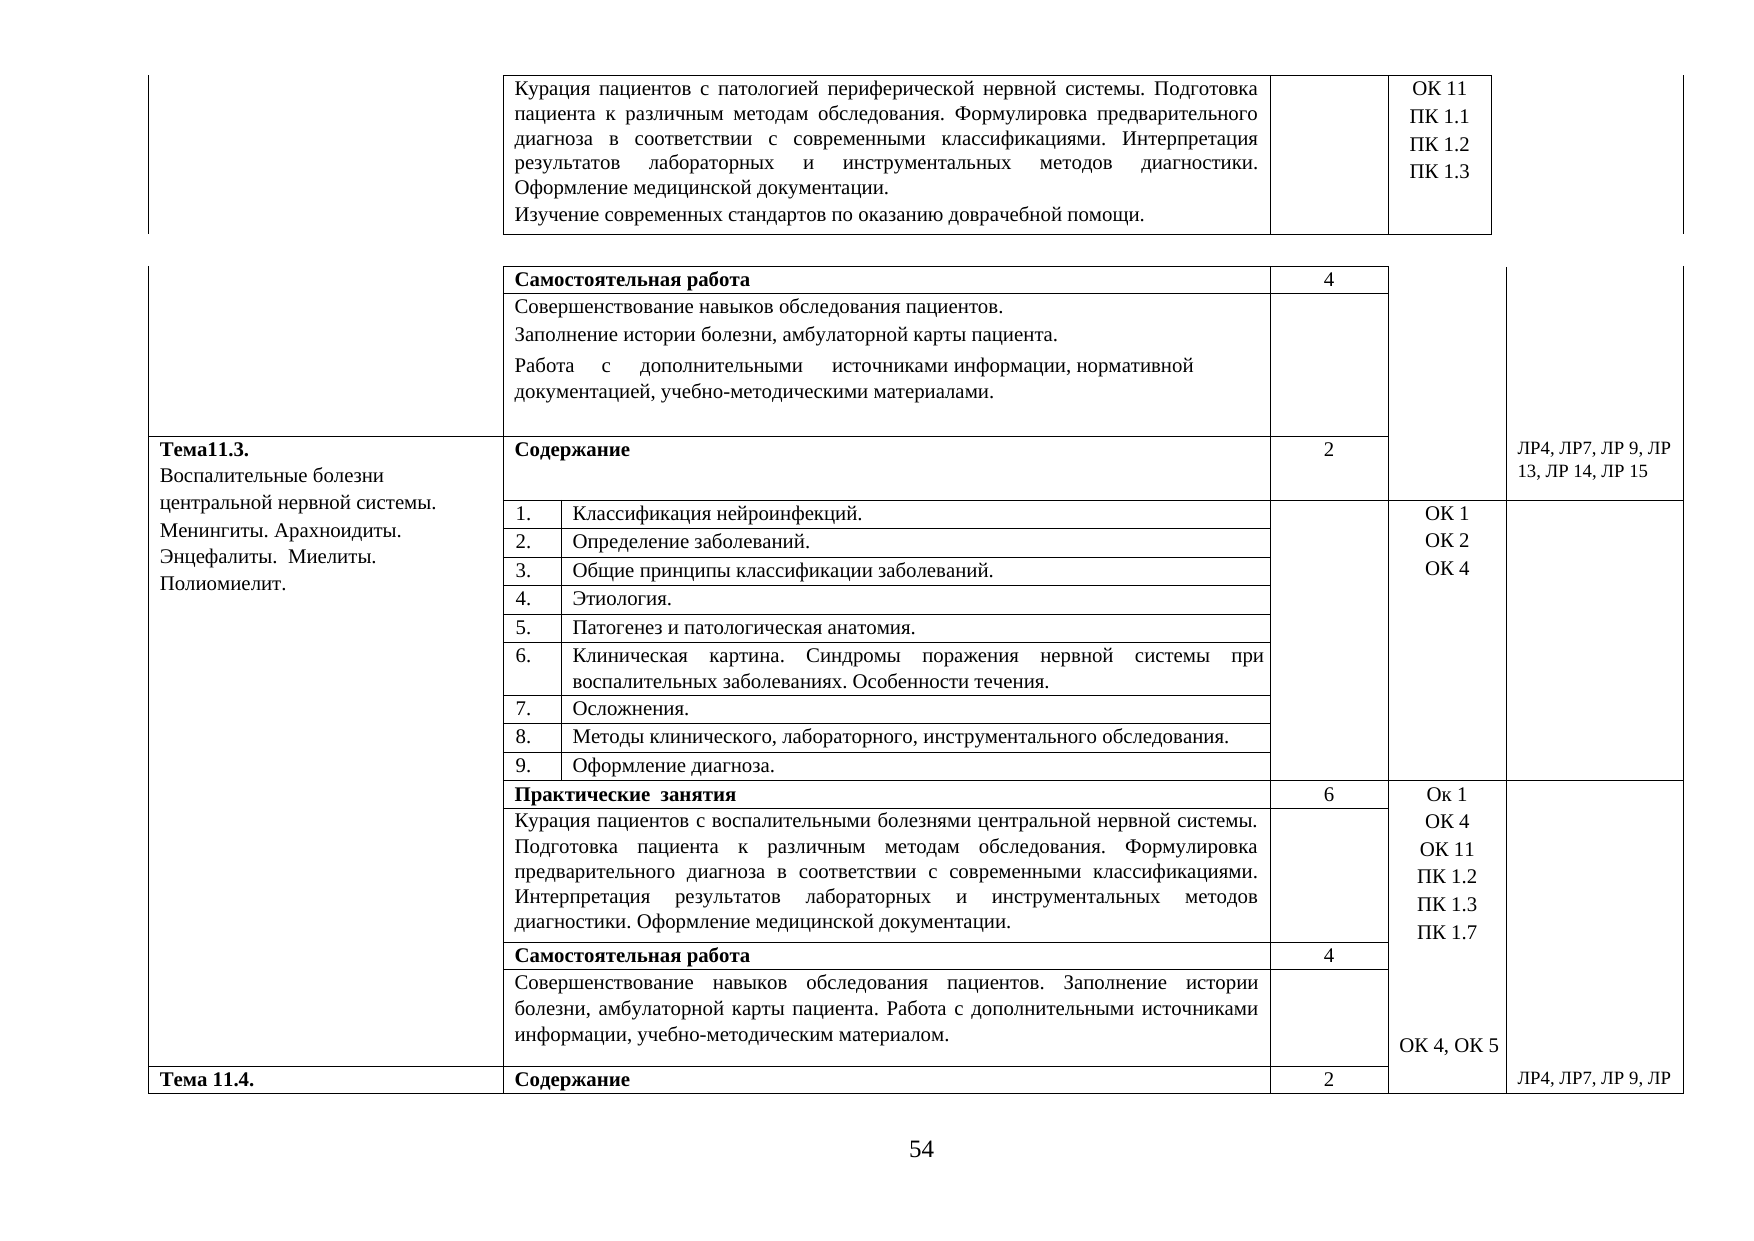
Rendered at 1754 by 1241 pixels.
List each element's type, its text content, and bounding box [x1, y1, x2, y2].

table_cell Содержание [504, 437, 1270, 500]
table_cell Практические занятия [504, 781, 1270, 807]
table_header [149, 266, 503, 436]
table_cell Курация пациентов с воспалительными болезнями центральной нервной системы. Подготовка пациента к различным методам обследования. Формулировка предварительного диагноза в соответствии с современными классификациями. Интерпретация результатов лабораторных и инструментальных методов диагностики. Оформление медицинской документации. [504, 809, 1270, 942]
table_cell [1271, 501, 1388, 780]
table_cell 9. [504, 753, 561, 780]
table_cell 6 [1271, 781, 1388, 807]
table_cell 7. [504, 696, 561, 723]
table_cell 2 [1271, 1067, 1388, 1093]
table_cell Оформление диагноза. [562, 753, 1270, 780]
table_cell ЛР4, ЛР7, ЛР 9, ЛР 13, ЛР 14, ЛР 15 [1507, 436, 1683, 500]
table_header 4 [1271, 267, 1388, 293]
table_header Самостоятельная работа [504, 267, 1270, 293]
table_cell [1271, 76, 1388, 234]
table_cell Совершенствование навыков обследования пациентов. Заполнение истории болезни, амбулаторной карты пациента. Работа с дополнительными источниками информации, учебно-методическим материалом. [504, 970, 1270, 1066]
table_cell Клиническая картина. Синдромы поражения нервной системы при воспалительных заболеваниях. Особенности течения. [562, 643, 1270, 695]
table_cell 2. [504, 529, 561, 557]
table_cell Ок 1 ОК 4 ОК 11 ПК 1.2 ПК 1.3 ПК 1.7 ОК 4, ОК 5 [1389, 781, 1506, 1093]
table_cell Тема11.3. Воспалительные болезни центральной нервной системы. Менингиты. Арахноидиты. Энцефалиты. Миелиты. Полиомиелит. [149, 437, 503, 1066]
table_cell Совершенствование навыков обследования пациентов. Заполнение истории болезни, амбулаторной карты пациента. Работа с дополнительными источниками информации, нормативной документацией, учебно-методическими материалами. [504, 294, 1270, 436]
table_header [1389, 266, 1506, 500]
table_header [1507, 266, 1683, 436]
table_cell Самостоятельная работа [504, 943, 1270, 969]
table_cell Содержание [504, 1067, 1270, 1093]
table_cell 3. [504, 558, 561, 585]
table_cell [1271, 809, 1388, 942]
table_cell 2 [1271, 437, 1388, 500]
table_cell 4 [1271, 943, 1388, 969]
table_cell 8. [504, 724, 561, 752]
table_cell ОК 1 ОК 2 ОК 4 [1389, 501, 1506, 780]
table_cell ОК 11 ПК 1.1 ПК 1.2 ПК 1.3 [1389, 76, 1491, 234]
table_cell Классификация нейроинфекций. [562, 501, 1270, 528]
table_cell 5. [504, 615, 561, 642]
table_cell Патогенез и патологическая анатомия. [562, 615, 1270, 642]
table_cell [1507, 781, 1683, 1066]
table_cell [1271, 294, 1388, 436]
table_cell Общие принципы классификации заболеваний. [562, 558, 1270, 585]
table_cell Определение заболеваний. [562, 529, 1270, 557]
table_cell 6. [504, 643, 561, 695]
table_cell [1271, 970, 1388, 1066]
table_cell 4. [504, 586, 561, 614]
table_cell Методы клинического, лабораторного, инструментального обследования. [562, 724, 1270, 752]
table_cell 1. [504, 501, 561, 528]
table_cell Тема 11.4. [149, 1067, 503, 1093]
table_cell Курация пациентов с патологией периферической нервной системы. Подготовка пациента к различным методам обследования. Формулировка предварительного диагноза в соответствии с современными классификациями. Интерпретация результатов лабораторных и инструментальных методов диагностики. Оформление медицинской документации. Изучение современных стандартов по оказанию доврачебной помощи. [504, 76, 1270, 234]
table_cell ЛР4, ЛР7, ЛР 9, ЛР [1507, 1066, 1683, 1093]
table_cell Осложнения. [562, 696, 1270, 723]
table_cell [1507, 501, 1683, 780]
table_cell Этиология. [562, 586, 1270, 614]
